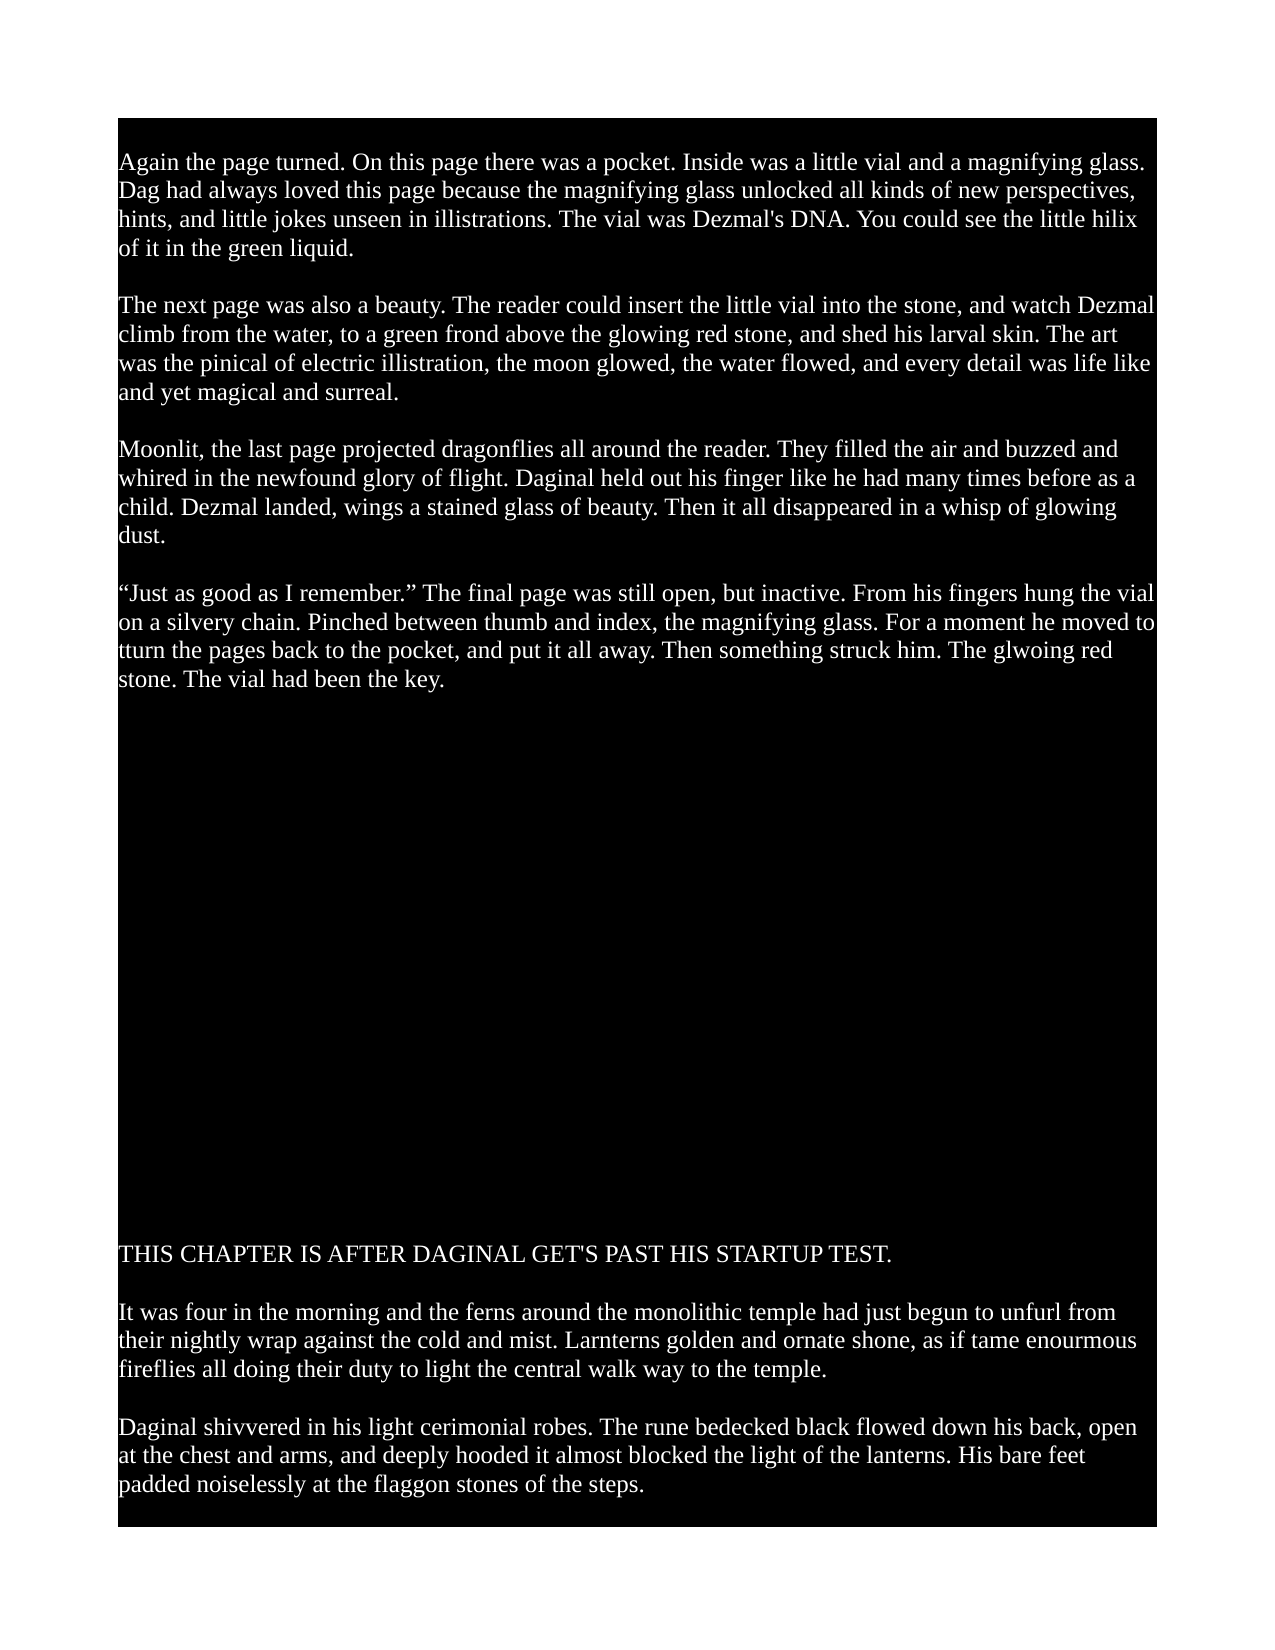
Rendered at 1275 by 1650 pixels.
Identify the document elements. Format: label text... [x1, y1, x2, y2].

text Moonlit, the last page projected dragonflies all around the reader. They filled the air and buzzed and whired in the newfound glory of flight. Daginal held out his finger like he had many times before as a child. Dezmal landed, wings a stained glass of beauty. Then it all disappeared in a whisp of glowing dust. [118, 434, 1157, 549]
text The next page was also a beauty. The reader could insert the little vial into the stone, and watch Dezmal [118, 291, 1157, 319]
text Again the page turned. On this page there was a pocket. Inside was a little vial and a magnifying glass. Dag had always loved this page because the magnifying glass unlocked all kinds of new perspectives, hints, and little jokes unseen in illistrations. The vial was Dezmal's DNA. You could see the little hilix of it in the green liquid. [118, 118, 1157, 262]
text THIS CHAPTER IS AFTER DAGINAL GET'S PAST HIS STARTUP TEST. [118, 1182, 1157, 1268]
text climb from the water, to a green frond above the glowing red stone, and shed his larval skin. The art was the pinical of electric illistration, the moon glowed, the water flowed, and every detail was life like and yet magical and surreal. [118, 319, 1157, 406]
text It was four in the morning and the ferns around the monolithic temple had just begun to unfurl from their nightly wrap against the cold and mist. Larnterns golden and ornate shone, as if tame enourmous fireflies all doing their duty to light the central walk way to the temple. Daginal shivvered in his light cerimonial robes. The rune bedecked black flowed down his back, open at the chest and arms, and deeply hooded it almost blocked the light of the lanterns. His bare feet padded noiselessly at the flaggon stones of the steps. [118, 1297, 1157, 1498]
text “Just as good as I remember.” The final page was still open, but inactive. From his fingers hung the vial on a silvery chain. Pinched between thumb and index, the magnifying glass. For a moment he moved to tturn the pages back to the pocket, and put it all away. Then something struck him. The glwoing red stone. The vial had been the key. [118, 578, 1157, 693]
